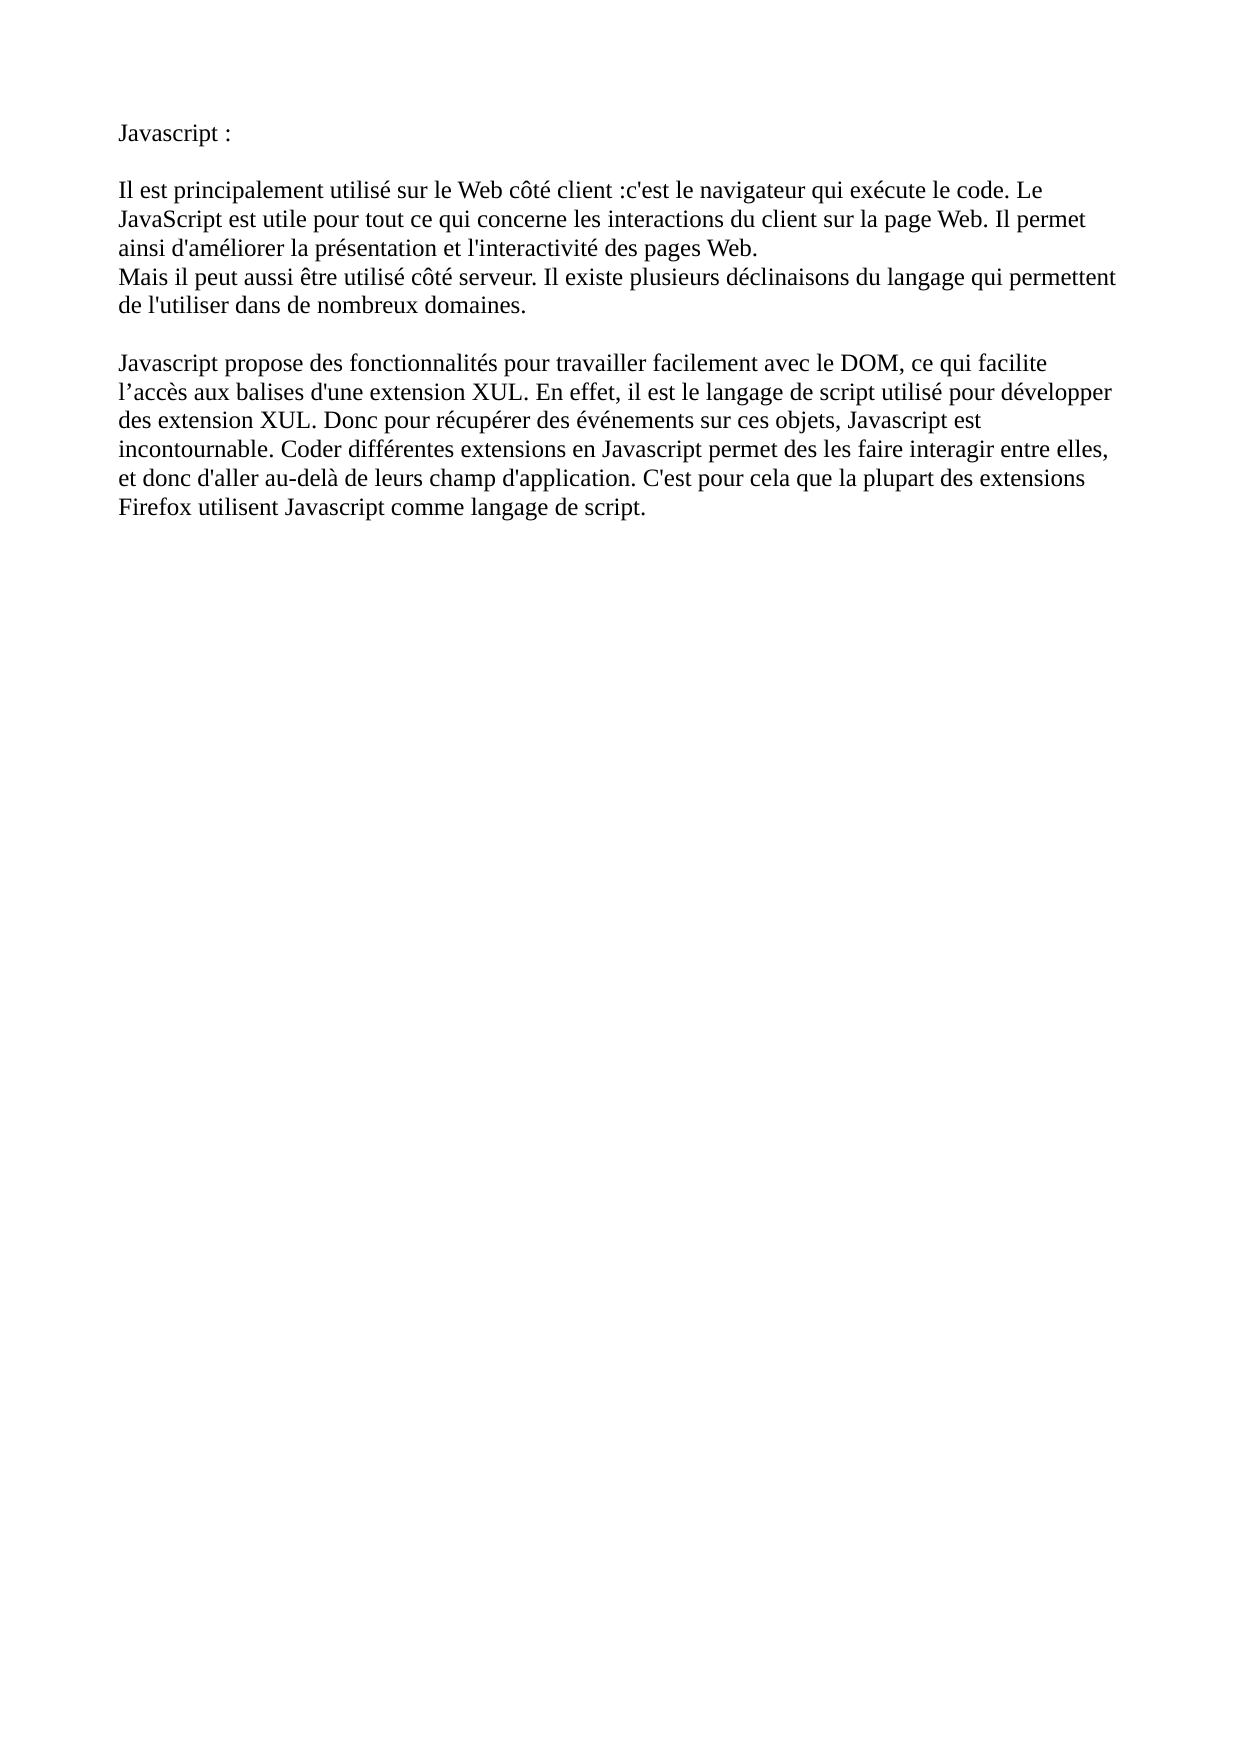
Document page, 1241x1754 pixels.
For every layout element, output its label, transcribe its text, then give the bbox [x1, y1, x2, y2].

text Il est principalement utilisé sur le Web côté client :c'est le navigateur qui exécute le code. Le JavaScript est utile pour tout ce qui concerne les interactions du client sur la page Web. Il permet ainsi d'améliorer la présentation et l'interactivité des pages Web. Mais il peut aussi être utilisé côté serveur. Il existe plusieurs déclinaisons du langage qui permettent de l'utiliser dans de nombreux domaines. [118, 176, 1122, 319]
text Javascript : [118, 118, 1122, 147]
text Javascript propose des fonctionnalités pour travailler facilement avec le DOM, ce qui facilite l’accès aux balises d'une extension XUL. En effet, il est le langage de script utilisé pour développer des extension XUL. Donc pour récupérer des événements sur ces objets, Javascript est incontournable. Coder différentes extensions en Javascript permet des les faire interagir entre elles, et donc d'aller au-delà de leurs champ d'application. C'est pour cela que la plupart des extensions Firefox utilisent Javascript comme langage de script. [118, 348, 1122, 521]
